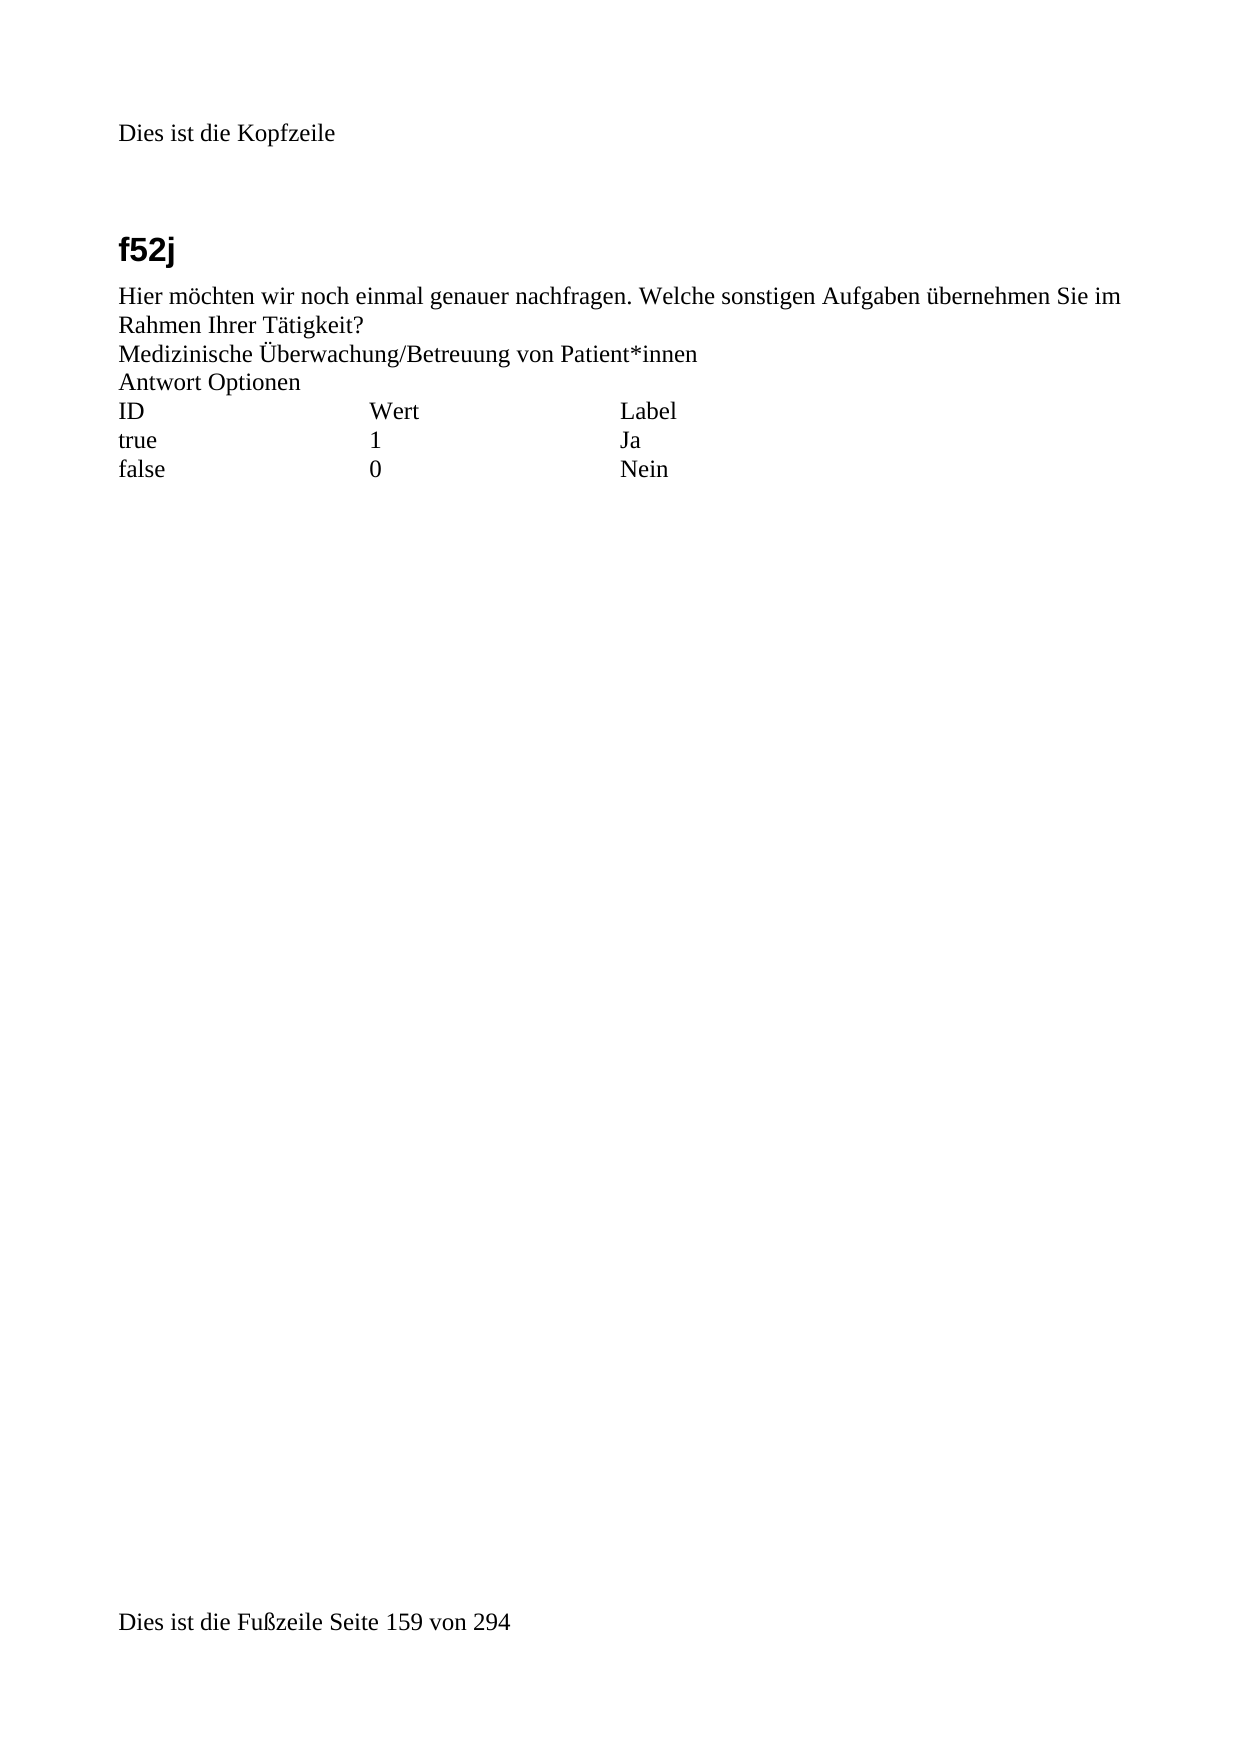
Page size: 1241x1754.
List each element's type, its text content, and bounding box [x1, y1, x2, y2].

table_cell true [118, 425, 369, 454]
table_cell Ja [620, 425, 871, 454]
table_cell false [118, 454, 369, 482]
text Medizinische Überwachung/Betreuung von Patient*innen [118, 339, 1122, 367]
table_cell Nein [620, 454, 871, 482]
text Antwort Optionen [118, 367, 1122, 396]
table_header Wert [369, 396, 620, 425]
table_header Label [620, 396, 871, 425]
table_cell 0 [369, 454, 620, 482]
subtitle f52j [118, 230, 1122, 269]
table_header ID [118, 396, 369, 425]
table_cell 1 [369, 425, 620, 454]
text Hier möchten wir noch einmal genauer nachfragen. Welche sonstigen Aufgaben übernehmen Sie im Rahmen Ihrer Tätigkeit? [118, 281, 1122, 339]
